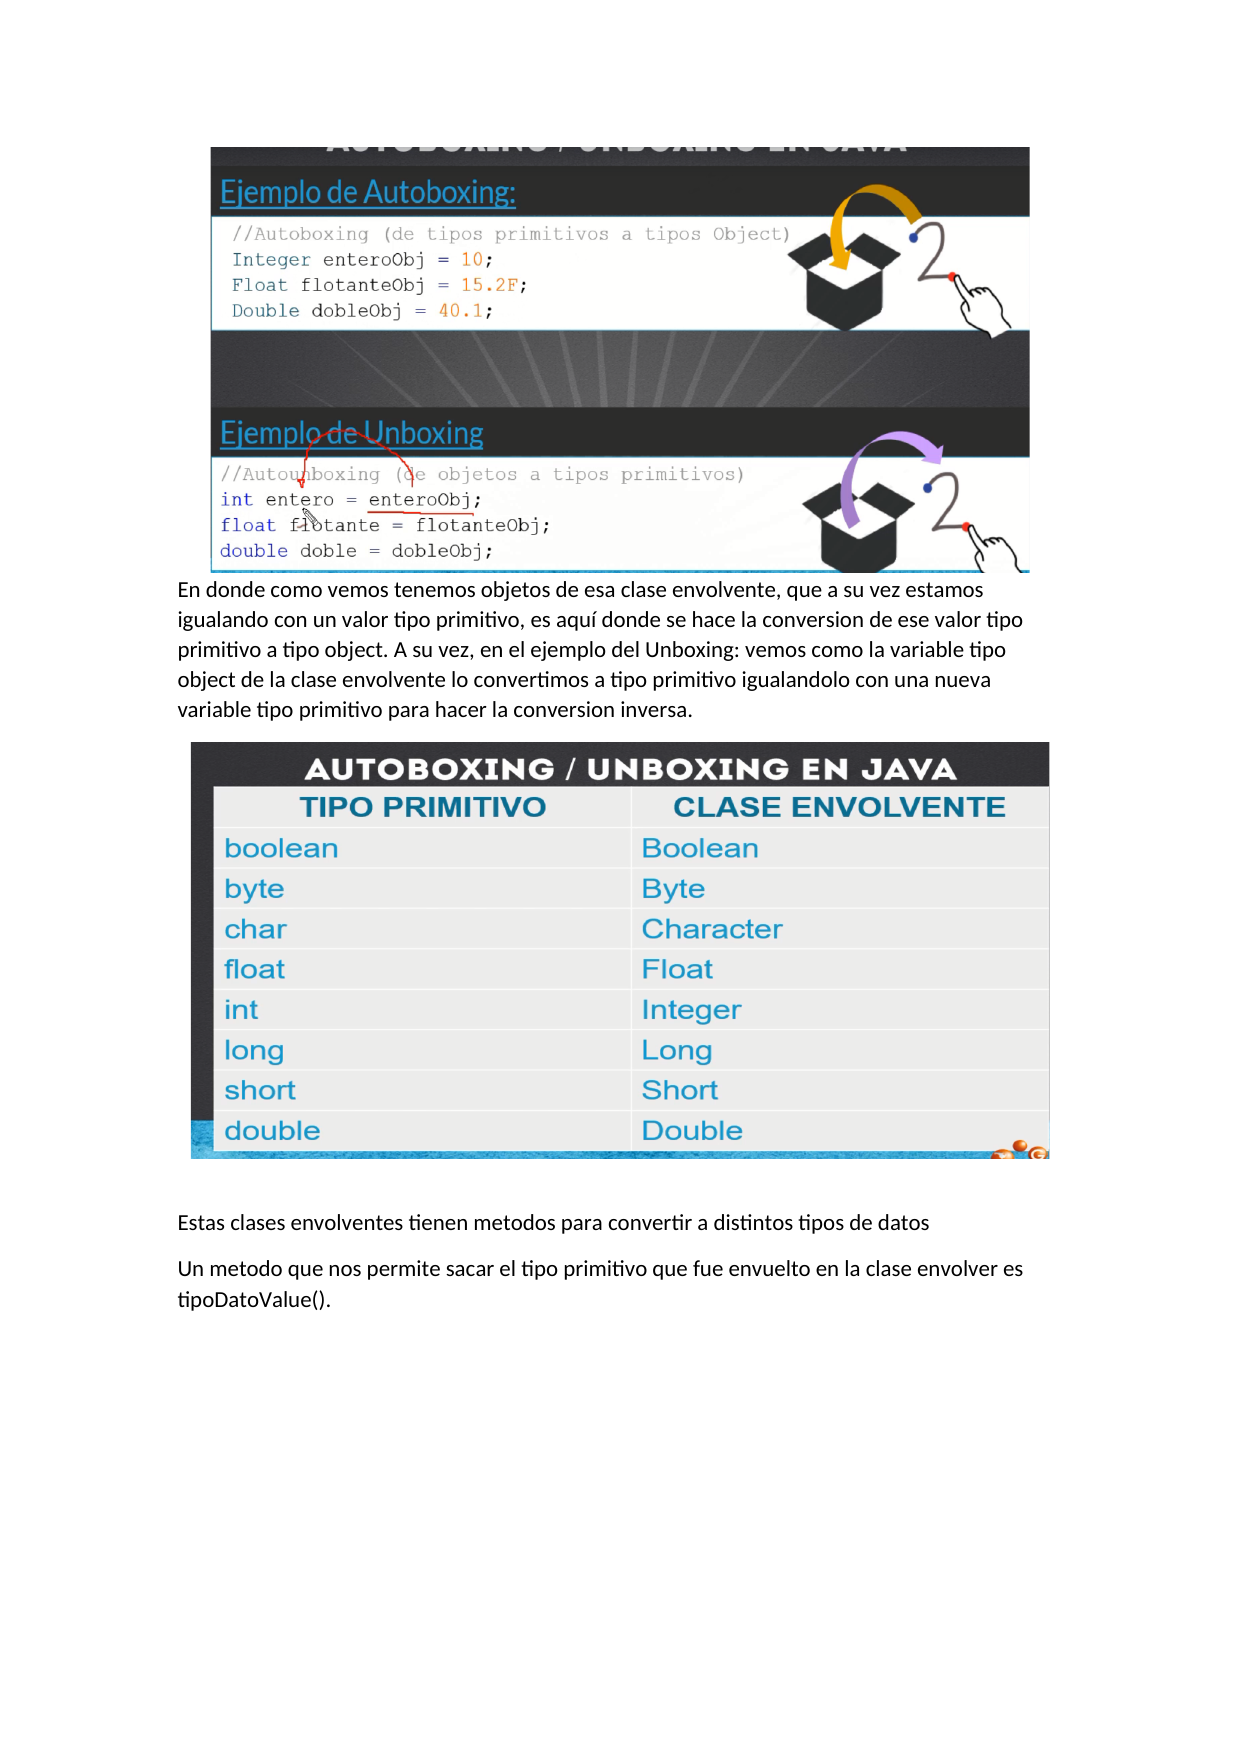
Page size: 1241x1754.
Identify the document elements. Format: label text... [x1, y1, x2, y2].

text Estas clases envolventes tienen metodos para convertir a distintos tipos de datos [177, 1208, 1063, 1236]
text Un metodo que nos permite sacar el tipo primitivo que fue envuelto en la clase envolver es tipoDatoValue(). [177, 1254, 1063, 1313]
text En donde como vemos tenemos objetos de esa clase envolvente, que a su vez estamos igualando con un valor tipo primitivo, es aquí donde se hace la conversion de ese valor tipo primitivo a tipo object. A su vez, en el ejemplo del Unboxing: vemos como la variable tipo object de la clase envolvente lo convertimos a tipo primitivo igualandolo con una nueva variable tipo primitivo para hacer la conversion inversa. [177, 148, 1063, 723]
